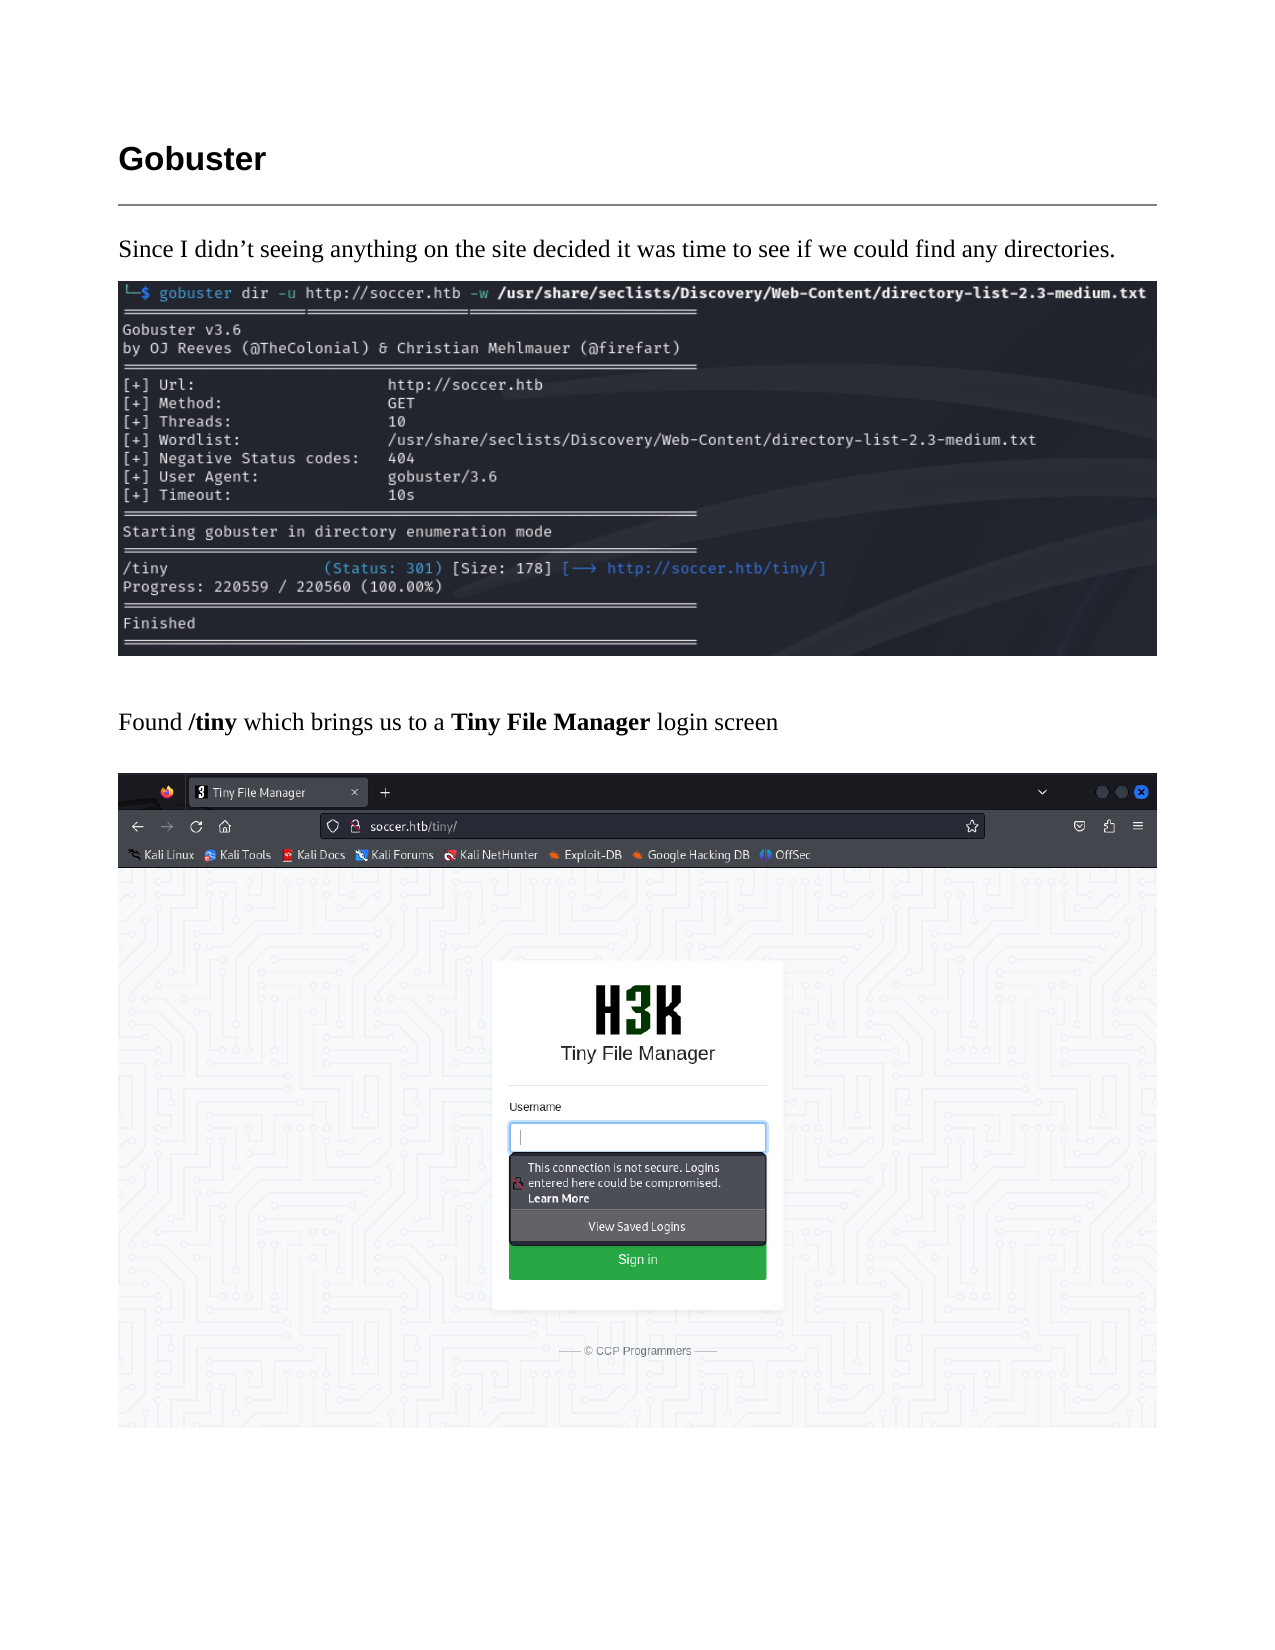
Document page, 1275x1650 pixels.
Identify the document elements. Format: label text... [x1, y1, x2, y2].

text Since I didn’t seeing anything on the site decided it was time to see if we could find any directories. [118, 234, 1157, 263]
text Found /tiny which brings us to a Tiny File Manager login screen [118, 707, 1157, 736]
subtitle Gobuster [118, 139, 1157, 177]
picture [118, 281, 1157, 656]
picture [118, 773, 1157, 1428]
